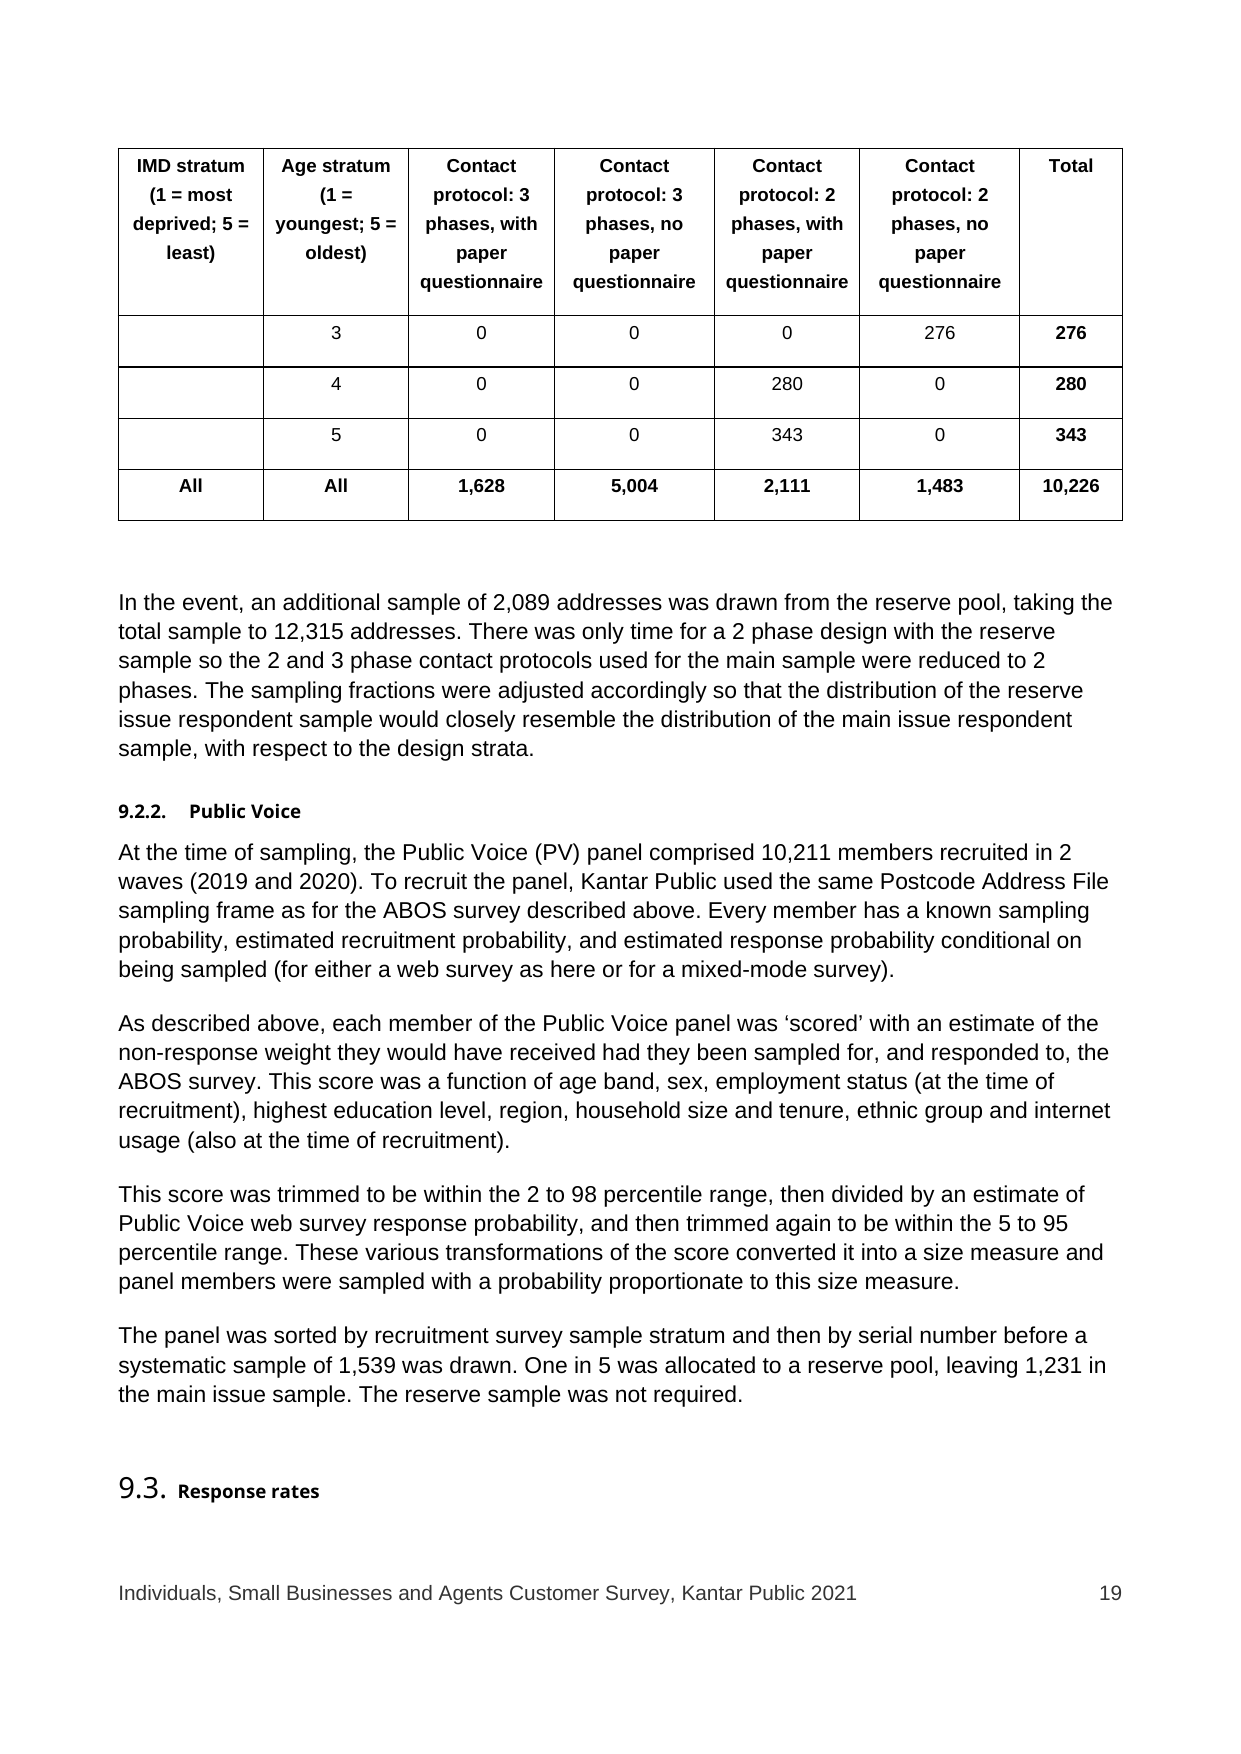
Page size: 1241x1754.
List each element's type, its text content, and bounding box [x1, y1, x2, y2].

subtitle Response rates [118, 1475, 1122, 1504]
table_cell 343 [1020, 419, 1122, 468]
table_cell 0 [860, 419, 1019, 468]
table_cell 4 [264, 368, 408, 417]
table_cell 5 [264, 419, 408, 468]
text This score was trimmed to be within the 2 to 98 percentile range, then divided by an estimate of Public Voice web survey response probability, and then trimmed again to be within the 5 to 95 percentile range. These various transformations of the score converted it into a size measure and panel members were sampled with a probability proportionate to this size measure. [118, 1179, 1122, 1296]
table_cell 1,628 [409, 470, 554, 519]
table_cell 0 [409, 316, 554, 366]
table_cell 280 [715, 368, 859, 417]
table_cell [119, 419, 263, 468]
text In the event, an additional sample of 2,089 addresses was drawn from the reserve pool, taking the total sample to 12,315 addresses. There was only time for a 2 phase design with the reserve sample so the 2 and 3 phase contact protocols used for the main sample were reduced to 2 phases. The sampling fractions were adjusted accordingly so that the distribution of the reserve issue respondent sample would closely resemble the distribution of the main issue respondent sample, with respect to the design strata. [118, 587, 1122, 762]
table_cell 0 [860, 368, 1019, 417]
table_header Contact protocol: 3 phases, no paper questionnaire [555, 149, 714, 315]
table_cell 0 [715, 316, 859, 366]
table_cell 276 [860, 316, 1019, 366]
text As described above, each member of the Public Voice panel was ‘scored’ with an estimate of the non-response weight they would have received had they been sampled for, and responded to, the ABOS survey. This score was a function of age band, sex, employment status (at the time of recruitment), highest education level, region, household size and tenure, ethnic group and internet usage (also at the time of recruitment). [118, 1008, 1122, 1154]
table_cell [119, 368, 263, 417]
table_cell All [119, 470, 263, 519]
table_cell 3 [264, 316, 408, 366]
table_cell 1,483 [860, 470, 1019, 519]
table_cell All [264, 470, 408, 519]
table_cell 280 [1020, 368, 1122, 417]
table_header Age stratum (1 = youngest; 5 = oldest) [264, 149, 408, 315]
table_header Contact protocol: 2 phases, no paper questionnaire [860, 149, 1019, 315]
table_cell 0 [555, 368, 714, 417]
text The panel was sorted by recruitment survey sample stratum and then by serial number before a systematic sample of 1,539 was drawn. One in 5 was allocated to a reserve pool, leaving 1,231 in the main issue sample. The reserve sample was not required. [118, 1321, 1122, 1408]
table_cell 10,226 [1020, 470, 1122, 519]
table_cell 0 [555, 316, 714, 366]
table_header Total [1020, 149, 1122, 315]
subtitle Public Voice [118, 796, 1122, 825]
table_header IMD stratum (1 = most deprived; 5 = least) [119, 149, 263, 315]
table_header Contact protocol: 2 phases, with paper questionnaire [715, 149, 859, 315]
table_cell 343 [715, 419, 859, 468]
table_cell 0 [409, 419, 554, 468]
table_cell 276 [1020, 316, 1122, 366]
table_header Contact protocol: 3 phases, with paper questionnaire [409, 149, 554, 315]
text At the time of sampling, the Public Voice (PV) panel comprised 10,211 members recruited in 2 waves (2019 and 2020). To recruit the panel, Kantar Public used the same Postcode Address File sampling frame as for the ABOS survey described above. Every member has a known sampling probability, estimated recruitment probability, and estimated response probability conditional on being sampled (for either a web survey as here or for a mixed-mode survey). [118, 837, 1122, 983]
table_cell 0 [409, 368, 554, 417]
table_cell 0 [555, 419, 714, 468]
table_cell 2,111 [715, 470, 859, 519]
table_cell 5,004 [555, 470, 714, 519]
table_cell [119, 316, 263, 366]
